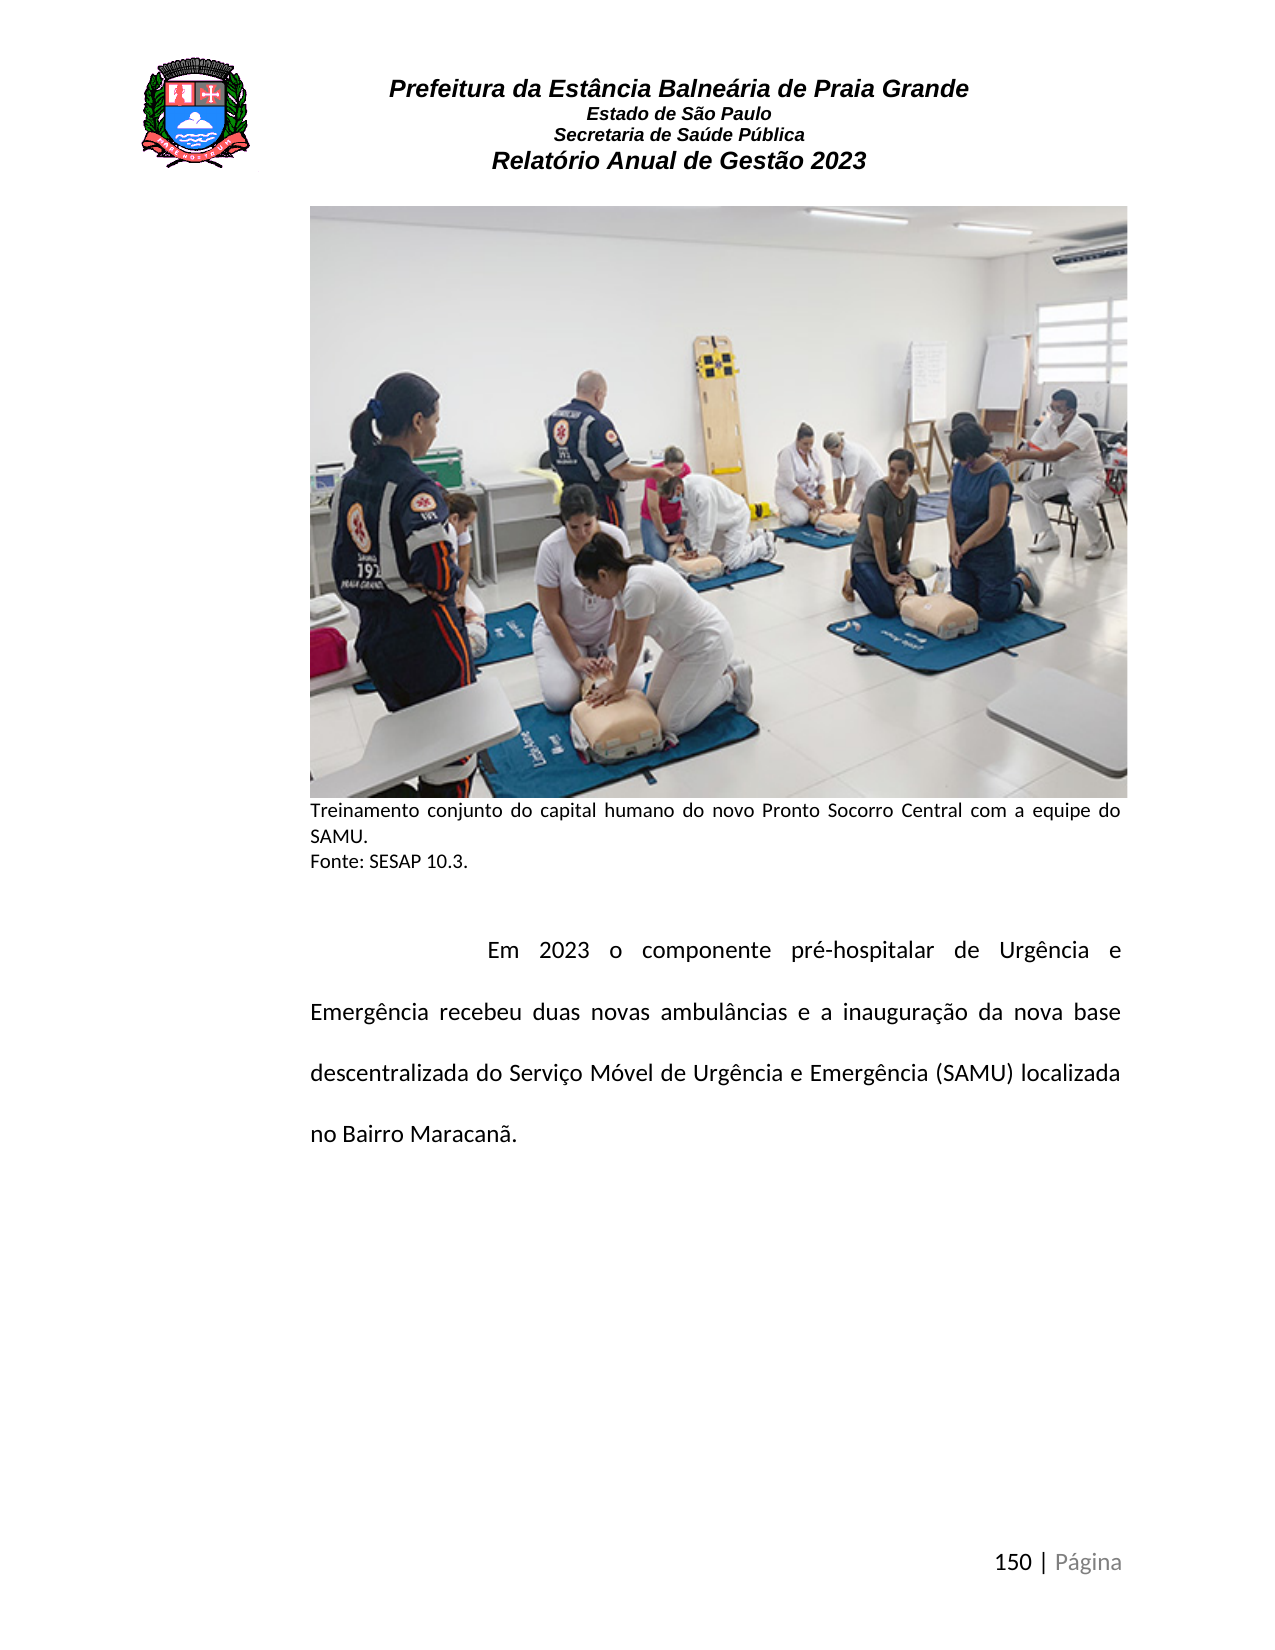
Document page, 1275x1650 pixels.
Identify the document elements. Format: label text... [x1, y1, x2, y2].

text Fonte: SESAP 10.3. [310, 848, 1122, 874]
text Em 2023 o componente pré-hospitalar de Urgência e Emergência recebeu duas novas ambulâncias e a inauguração da nova base descentralizada do Serviço Móvel de Urgência e Emergência (SAMU) localizada no Bairro Maracanã. [310, 935, 1122, 1148]
text Treinamento conjunto do capital humano do novo Pronto Socorro Central com a equipe do SAMU. [310, 798, 1122, 848]
picture [310, 206, 1128, 798]
picture [132, 55, 259, 172]
